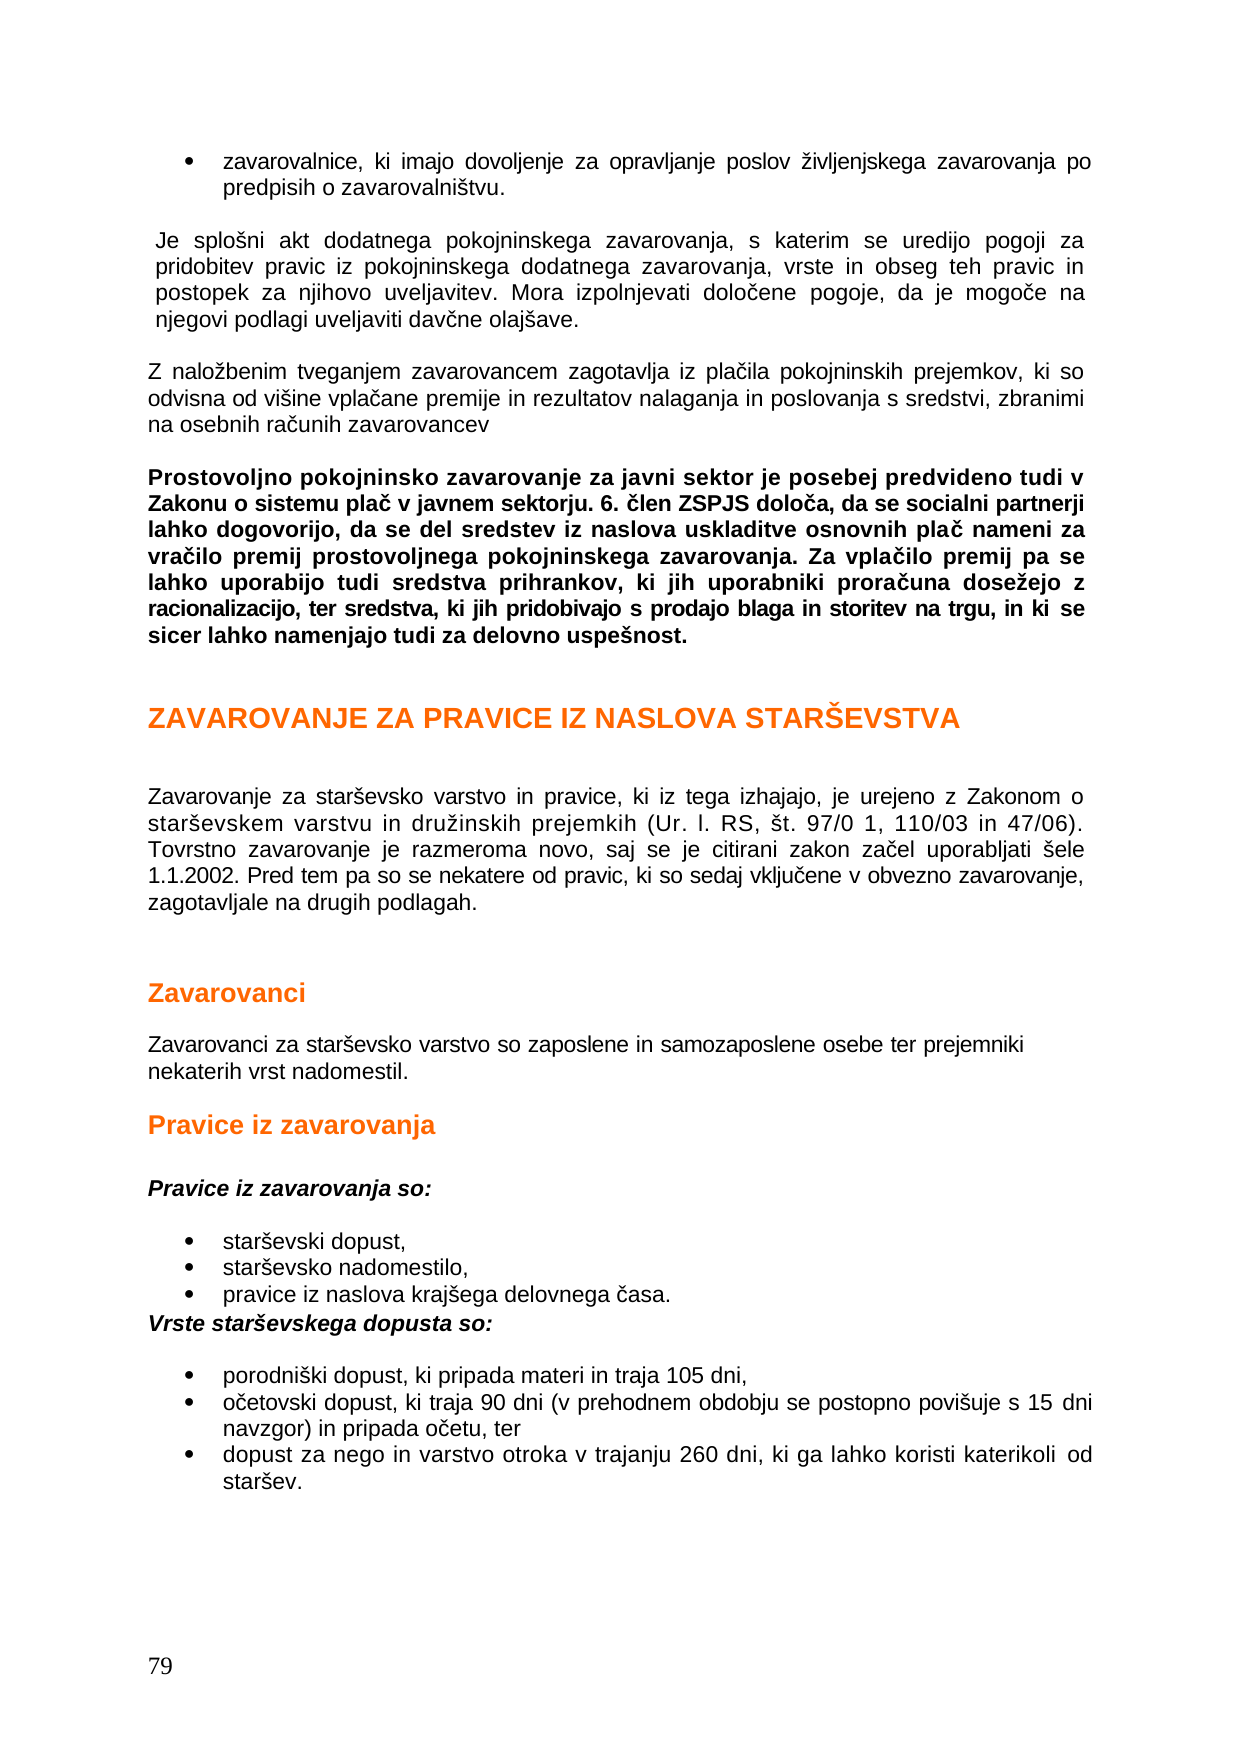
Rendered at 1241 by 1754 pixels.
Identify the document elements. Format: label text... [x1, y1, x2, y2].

list pravice iz naslova krajšega delovnega časa. [185, 1281, 1093, 1307]
text Pravice iz zavarovanja [148, 1109, 1093, 1140]
text Pravice iz zavarovanja so: [148, 1175, 1093, 1202]
list zavarovalnice, ki imajo dovoljenje za opravljanje poslov življenjskega zavarovanja po predpisih o zavarovalništvu. [185, 148, 1093, 200]
text Zavarovanci [148, 977, 1093, 1009]
text Zavarovanci za starševsko varstvo so zaposlene in samozaposlene osebe ter prejemniki nekaterih vrst nadomestil. [148, 1031, 1025, 1084]
text Prostovoljno pokojninsko zavarovanje za javni sektor je posebej predvideno tudi v Zakonu o sistemu plač v javnem sektorju. 6. člen ZSPJS določa, da se socialni partnerji lahko dogovorijo, da se del sredstev iz naslova uskladitve osnovnih plač nameni za vračilo premij prostovoljnega pokojninskega zavarovanja. Za vplačilo premij pa se lahko uporabijo tudi sredstva prihrankov, ki jih uporabniki proračuna dosežejo z racionalizacijo, ter sredstva, ki jih pridobivajo s prodajo blaga in storitev na trgu, in ki se sicer lahko namenjajo tudi za delovno uspešnost. [148, 464, 1085, 648]
list očetovski dopust, ki traja 90 dni (v prehodnem obdobju se postopno povišuje s 15 dni navzgor) in pripada očetu, ter [185, 1389, 1093, 1441]
text Vrste starševskega dopusta so: [148, 1309, 1093, 1336]
text Zavarovanje za starševsko varstvo in pravice, ki iz tega izhajajo, je urejeno z Zakonom o starševskem varstvu in družinskih prejemkih (Ur. l. RS, št. 97/0 1, 110/03 in 47/06). Tovrstno zavarovanje je razmeroma novo, saj se je citirani zakon začel uporabljati šele 1.1.2002. Pred tem pa so se nekatere od pravic, ki so sedaj vključene v obvezno zavarovanje, zagotavljale na drugih podlagah. [148, 783, 1085, 915]
list starševski dopust, [185, 1228, 1093, 1254]
text Z naložbenim tveganjem zavarovancem zagotavlja iz plačila pokojninskih prejemkov, ki so odvisna od višine vplačane premije in rezultatov nalaganja in poslovanja s sredstvi, zbranimi na osebnih računih zavarovancev [148, 358, 1085, 437]
list dopust za nego in varstvo otroka v trajanju 260 dni, ki ga lahko koristi katerikoli od staršev. [185, 1441, 1093, 1494]
text Je splošni akt dodatnega pokojninskega zavarovanja, s katerim se uredijo pogoji za pridobitev pravic iz pokojninskega dodatnega zavarovanja, vrste in obseg teh pravic in postopek za njihovo uveljavitev. Mora izpolnjevati določene pogoje, da je mogoče na njegovi podlagi uveljaviti davčne olajšave. [155, 227, 1085, 332]
list starševsko nadomestilo, [185, 1254, 1093, 1281]
text ZAVAROVANJE ZA PRAVICE IZ NASLOVA STARŠEVSTVA [148, 701, 1093, 734]
list porodniški dopust, ki pripada materi in traja 105 dni, [185, 1362, 1093, 1389]
